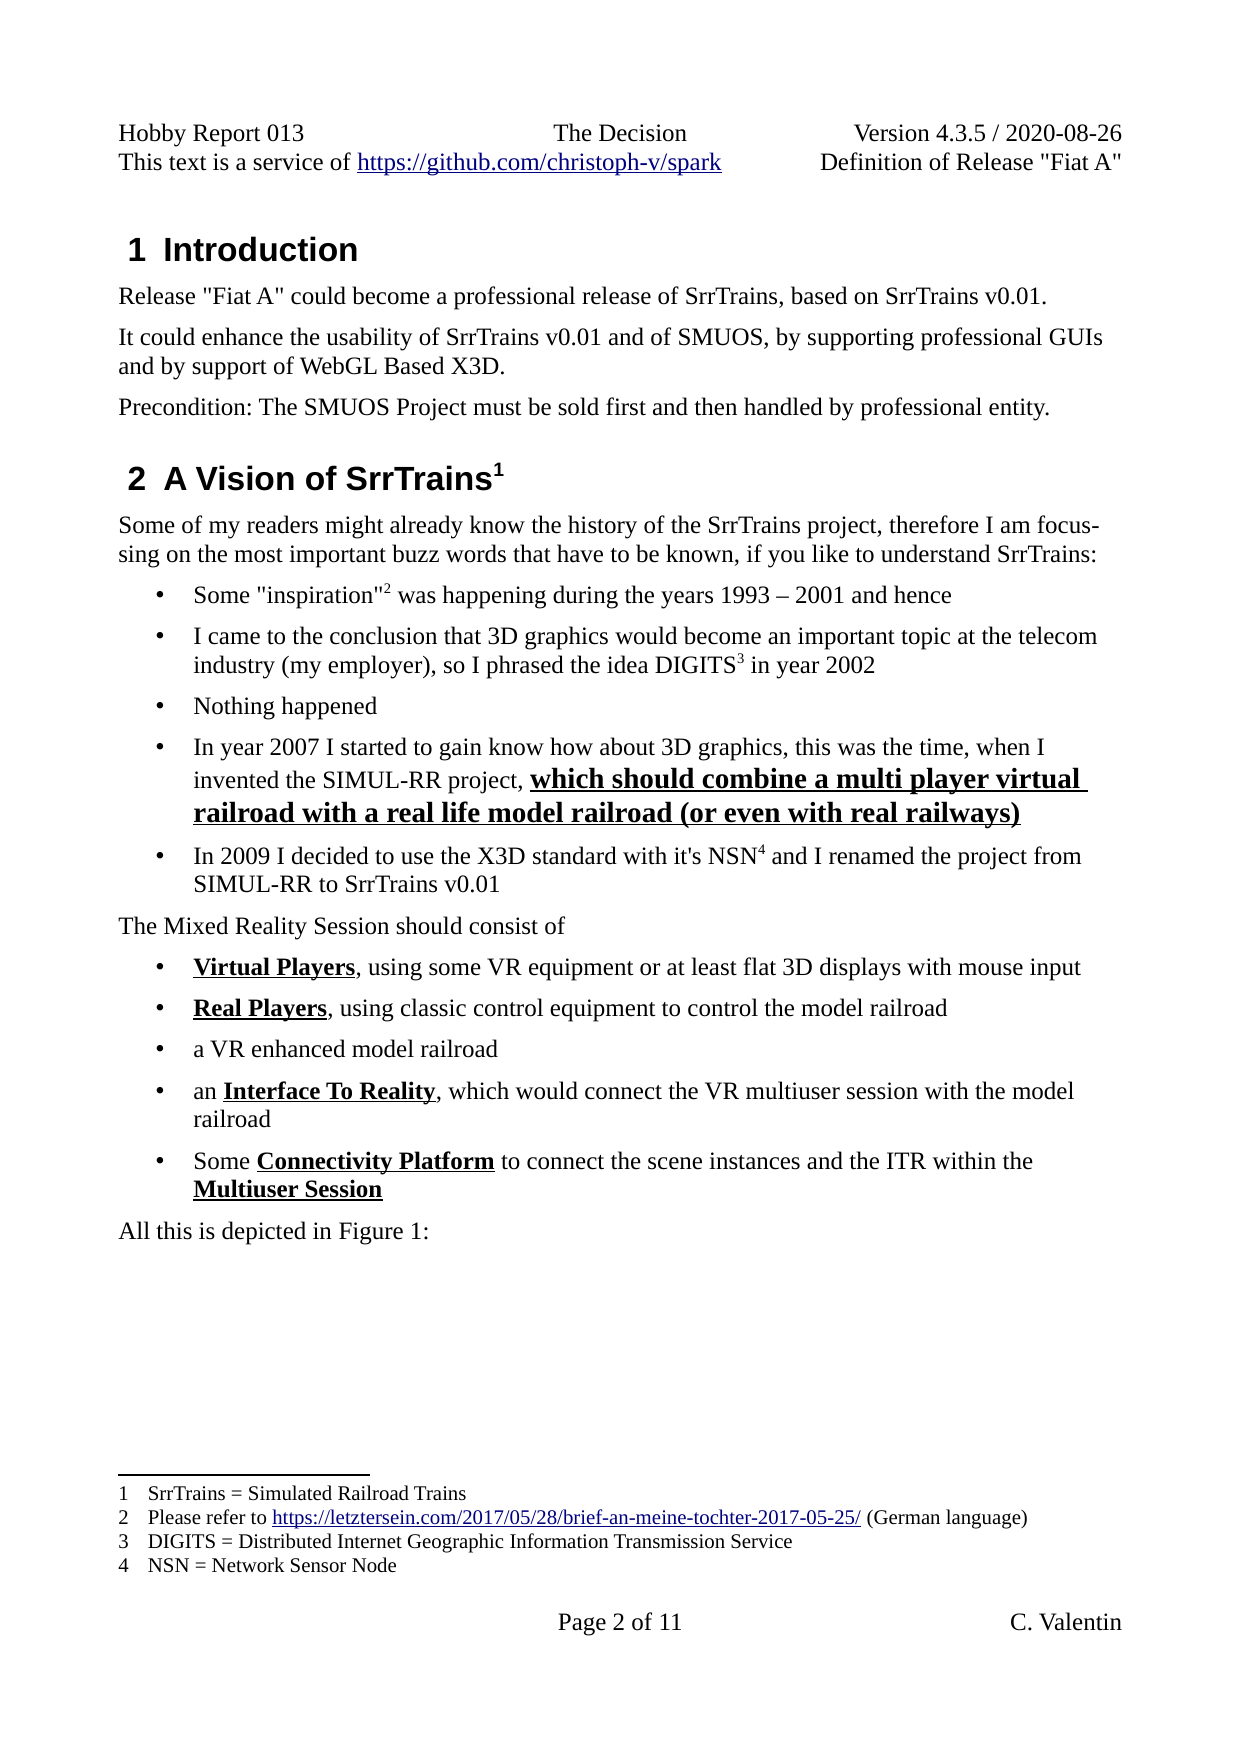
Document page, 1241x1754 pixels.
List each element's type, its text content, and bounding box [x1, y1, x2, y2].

list NSN = Network Sensor Node [118, 1553, 1122, 1577]
text The Mixed Reality Session should consist of [118, 911, 1122, 939]
list DIGITS = Distributed Internet Geographic Information Transmission Service [118, 1529, 1122, 1553]
list Virtual Players, using some VR equipment or at least flat 3D displays with mouse input [156, 952, 1122, 981]
subtitle Introduction [118, 230, 1122, 269]
list Some "inspiration" was happening during the years 1993 – 2001 and hence [156, 580, 1122, 609]
text All this is depicted in Figure 1: [118, 1216, 1122, 1244]
text Release "Fiat A" could become a professional release of SrrTrains, based on SrrTrains v0.01. [118, 281, 1122, 310]
list Some Connectivity Platform to connect the scene instances and the ITR within the Multiuser Session [156, 1146, 1122, 1203]
list a VR enhanced model railroad [156, 1034, 1122, 1063]
text SrrTrains = Simulated Railroad Trains [118, 1481, 1122, 1505]
text Precondition: The SMUOS Project must be sold first and then handled by professional entity. [118, 392, 1122, 421]
list Real Players, using classic control equipment to control the model railroad [156, 993, 1122, 1022]
text Some of my readers might already know the history of the SrrTrains project, therefore I am focus­sing on the most important buzz words that have to be known, if you like to understand SrrTrains: [118, 510, 1122, 567]
subtitle A Vision of SrrTrains [118, 459, 1122, 497]
list Please refer to https://letztersein.com/2017/05/28/brief-an-meine-tochter-2017-05-25/ (German language) [118, 1505, 1122, 1529]
list In 2009 I decided to use the X3D standard with it's NSN and I renamed the project from SIMUL-RR to SrrTrains v0.01 [156, 841, 1122, 898]
list an Interface To Reality, which would connect the VR multiuser session with the model railroad [156, 1076, 1122, 1133]
list In year 2007 I started to gain know how about 3D graphics, this was the time, when I invented the SIMUL-RR project, which should combine a multi player virtual railroad with a real life model railroad (or even with real railways) [156, 732, 1122, 828]
list Nothing happened [156, 691, 1122, 720]
list I came to the conclusion that 3D graphics would become an important topic at the telecom industry (my employer), so I phrased the idea DIGITS in year 2002 [156, 621, 1122, 679]
text It could enhance the usability of SrrTrains v0.01 and of SMUOS, by supporting professional GUIs and by support of WebGL Based X3D. [118, 322, 1122, 380]
